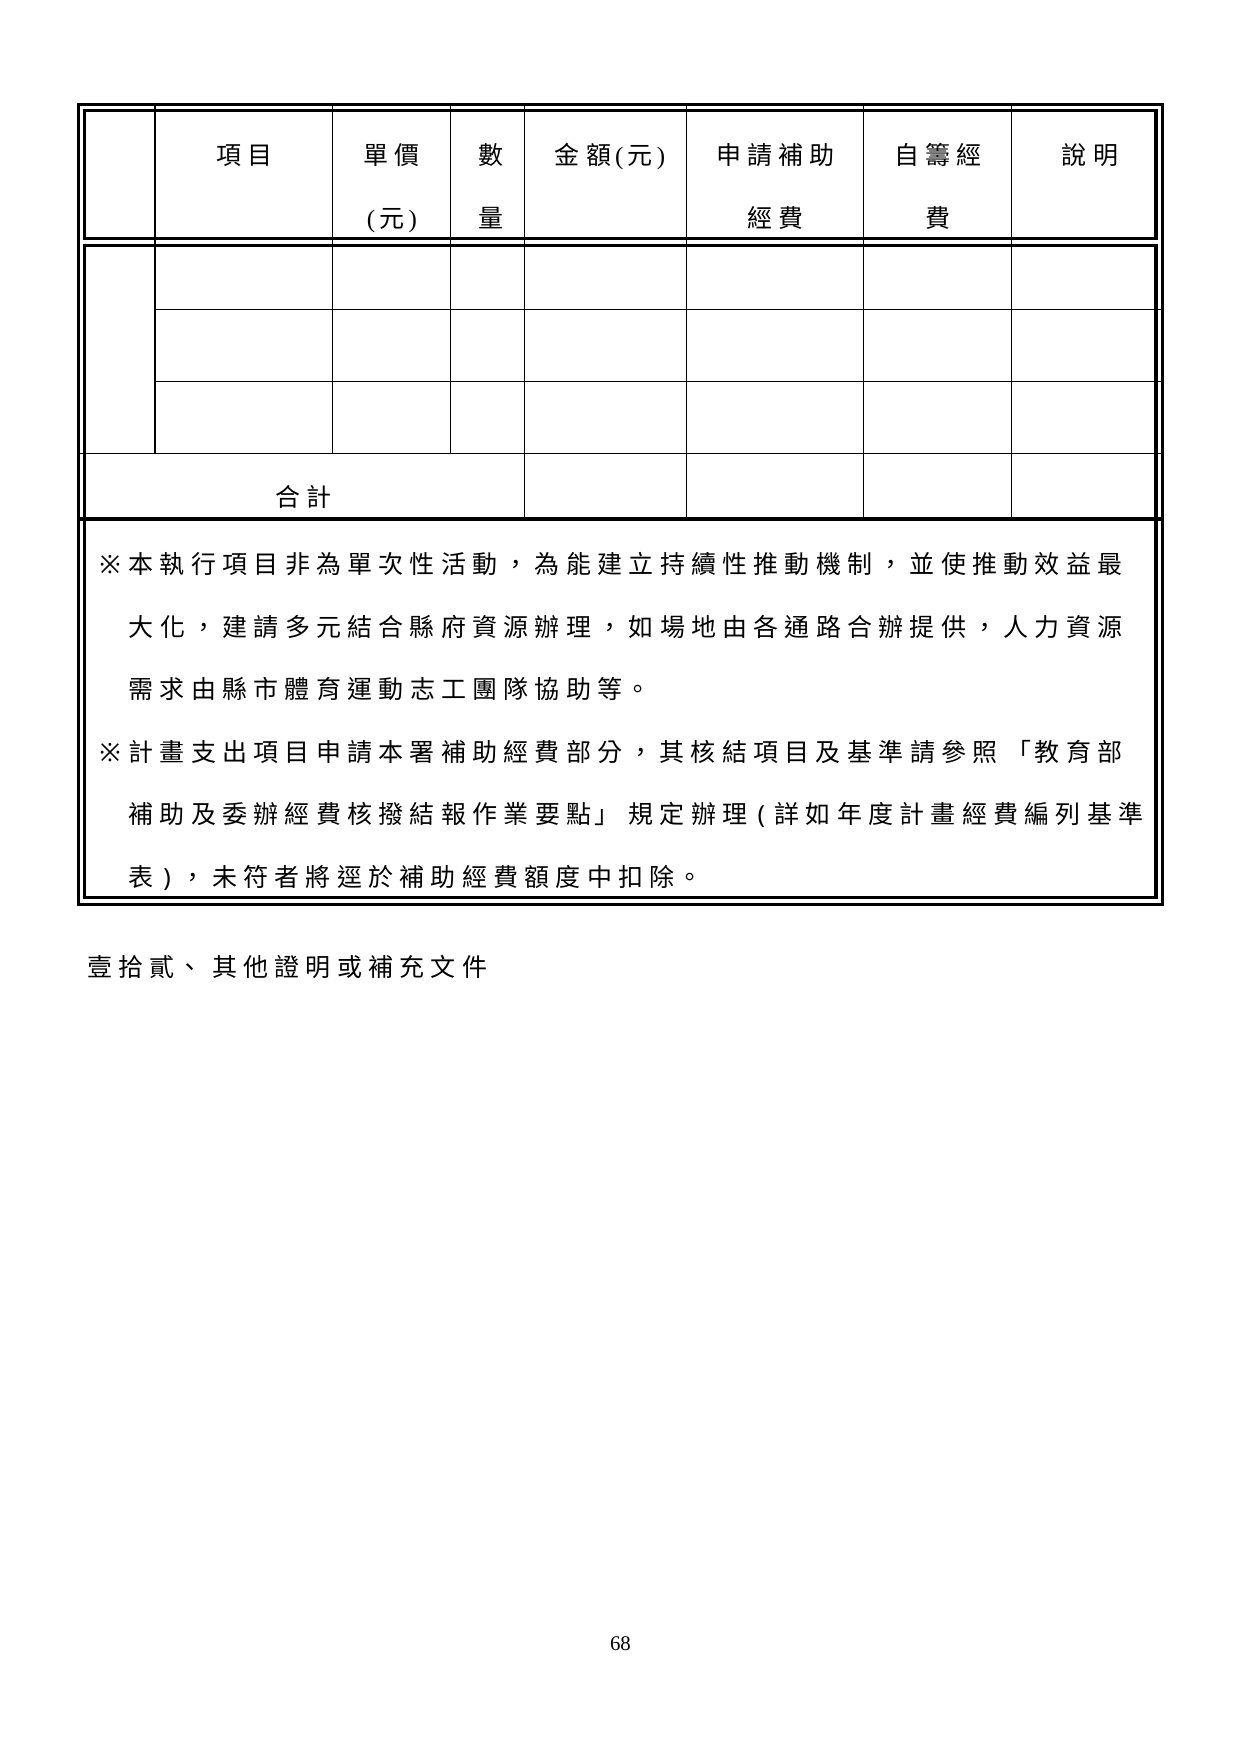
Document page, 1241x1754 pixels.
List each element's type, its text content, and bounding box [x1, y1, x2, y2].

table_header 金額(元) [525, 112, 686, 237]
table_cell [1012, 310, 1154, 381]
table_cell ※本執行項目非為單次性活動，為能建立持續性推動機制，並使推動效益最大化，建請多元結合縣府資源辦理，如場地由各通路合辦提供，人力資源需求由縣市體育運動志工團隊協助等。 ※計畫支出項目申請本署補助經費部分，其核結項目及基準請參照「教育部補助及委辦經費核撥結報作業要點」規定辦理(詳如年度計畫經費編列基準表)，未符者將逕於補助經費額度中扣除。 [86, 521, 1154, 896]
table_header 數量 [451, 112, 524, 237]
table_cell [1012, 237, 1159, 309]
table_header 說明 [1012, 106, 1159, 237]
table_header [86, 112, 154, 237]
table_header 項目 [156, 112, 332, 237]
table_cell [333, 240, 450, 244]
table_cell [156, 247, 332, 309]
table_cell [1012, 247, 1154, 309]
table_cell [156, 240, 332, 244]
table_cell [1012, 454, 1154, 516]
table_cell [1012, 382, 1154, 453]
table_cell [525, 247, 686, 309]
table_cell [333, 310, 450, 381]
table_cell [451, 240, 524, 244]
table_header 自籌經費 [864, 112, 1011, 237]
table_cell [525, 240, 686, 244]
table_header 單價(元) [333, 112, 450, 237]
table_cell [687, 240, 863, 244]
table_cell [687, 310, 863, 381]
table_cell [864, 454, 1011, 516]
table_header 申請補助經費 [687, 112, 863, 237]
table_cell [451, 382, 524, 453]
table_cell [864, 240, 1011, 244]
table_cell [687, 454, 863, 516]
table_cell [333, 247, 450, 309]
table_cell [81, 237, 154, 453]
table_cell 合計 [86, 454, 524, 516]
table_cell [333, 382, 450, 453]
table_cell [156, 310, 332, 381]
table_cell [525, 382, 686, 453]
list 其他證明或補充文件 [84, 924, 1157, 987]
table_header [81, 106, 154, 237]
table_cell [525, 454, 686, 516]
table_cell [864, 382, 1011, 453]
table_cell [156, 382, 332, 453]
table_cell [525, 310, 686, 381]
table_cell [451, 247, 524, 309]
table_cell [687, 247, 863, 309]
table_cell [451, 310, 524, 381]
table_cell [864, 310, 1011, 381]
table_cell [864, 247, 1011, 309]
table_cell [687, 382, 863, 453]
